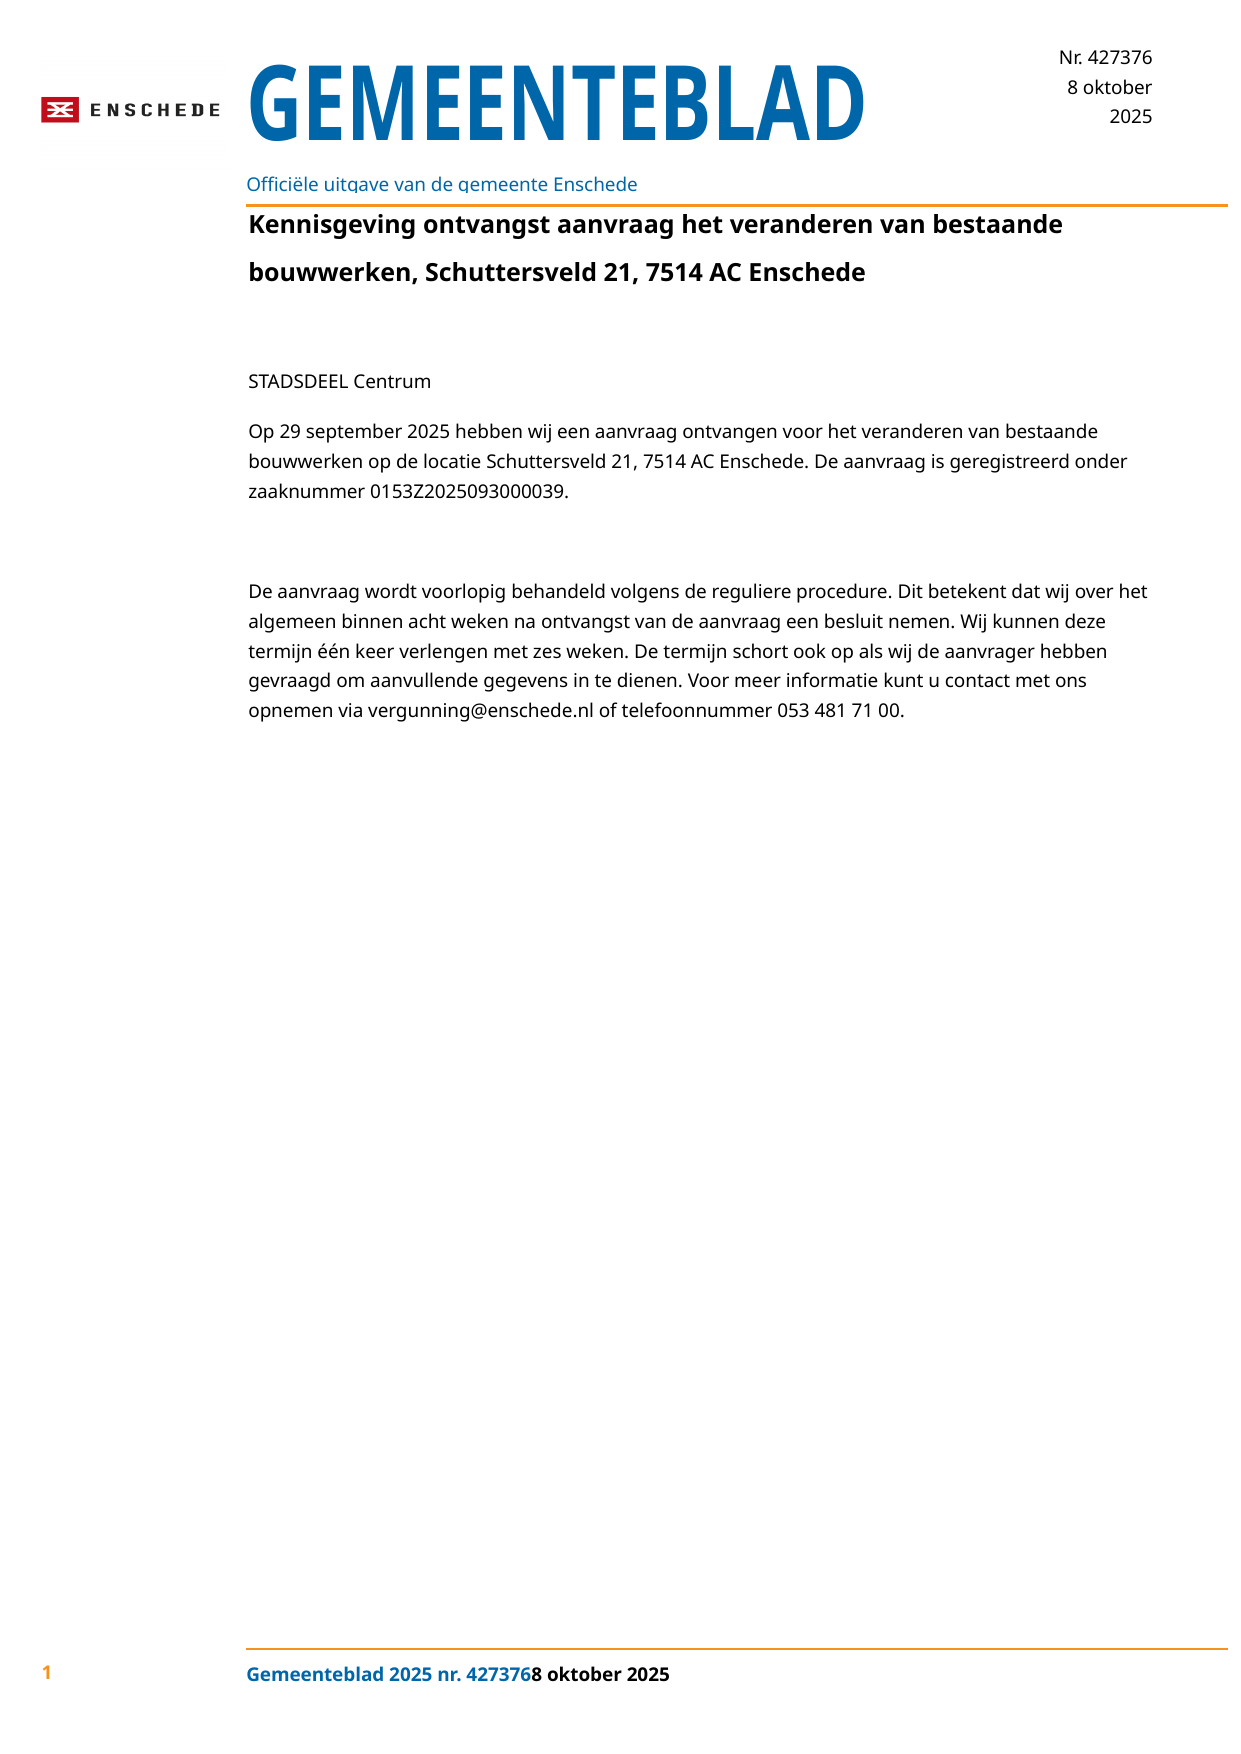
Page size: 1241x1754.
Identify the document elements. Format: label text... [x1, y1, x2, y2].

text Kennisgeving ontvangst aanvraag het veranderen van bestaande bouwwerken, Schuttersveld 21, 7514 AC Enschede [248, 207, 1152, 288]
picture [41, 47, 231, 172]
text Op 29 september 2025 hebben wij een aanvraag ontvangen voor het veranderen van bestaande bouwwerken op de locatie Schuttersveld 21, 7514 AC Enschede. De aanvraag is geregistreerd onder zaaknummer 0153Z2025093000039. [248, 419, 1152, 504]
text STADSDEEL Centrum [248, 368, 1152, 394]
text De aanvraag wordt voorlopig behandeld volgens de reguliere procedure. Dit betekent dat wij over het algemeen binnen acht weken na ontvangst van de aanvraag een besluit nemen. Wij kunnen deze termijn één keer verlengen met zes weken. De termijn schort ook op als wij de aanvrager hebben gevraagd om aanvullende gegevens in te dienen. Voor meer informatie kunt u contact met ons opnemen via vergunning@enschede.nl of telefoonnummer 053 481 71 00. [248, 579, 1152, 723]
